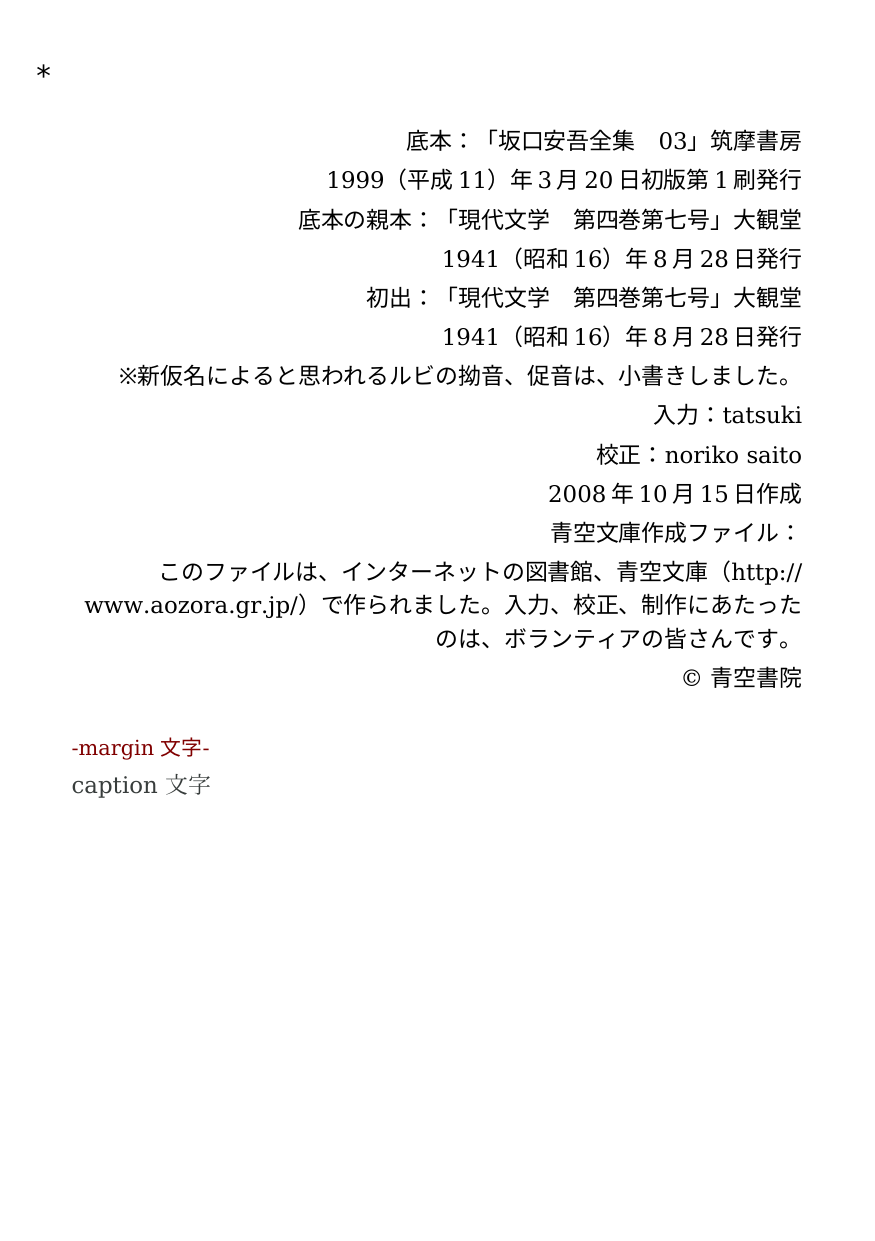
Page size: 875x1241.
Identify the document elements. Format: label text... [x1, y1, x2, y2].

text 1999（平成11）年3月20日初版第1刷発行 [72, 162, 802, 196]
text 初出：「現代文学 第四巻第七号」大観堂 [72, 280, 802, 313]
text 2008年10月15日作成 [72, 476, 802, 509]
text 底本の親本：「現代文学 第四巻第七号」大観堂 [72, 202, 802, 235]
text © 青空書院 [72, 660, 802, 693]
text このファイルは、インターネットの図書館、青空文庫（http://www.aozora.gr.jp/）で作られました。入力、校正、制作にあたったのは、ボランティアの皆さんです。 [72, 554, 802, 654]
text 校正：noriko saito [72, 437, 802, 470]
text 1941（昭和16）年8月28日発行 [72, 241, 802, 274]
text -margin 文字- [71, 731, 803, 762]
text 底本：「坂口安吾全集 03」筑摩書房 [72, 123, 802, 156]
subtitle * [36, 60, 838, 94]
text caption 文字 [71, 768, 803, 801]
text 入力：tatsuki [72, 397, 802, 431]
text ※新仮名によると思われるルビの拗音、促音は、小書きしました。 [72, 358, 802, 391]
text 1941（昭和16）年8月28日発行 [72, 319, 802, 352]
text 青空文庫作成ファイル： [72, 515, 802, 548]
